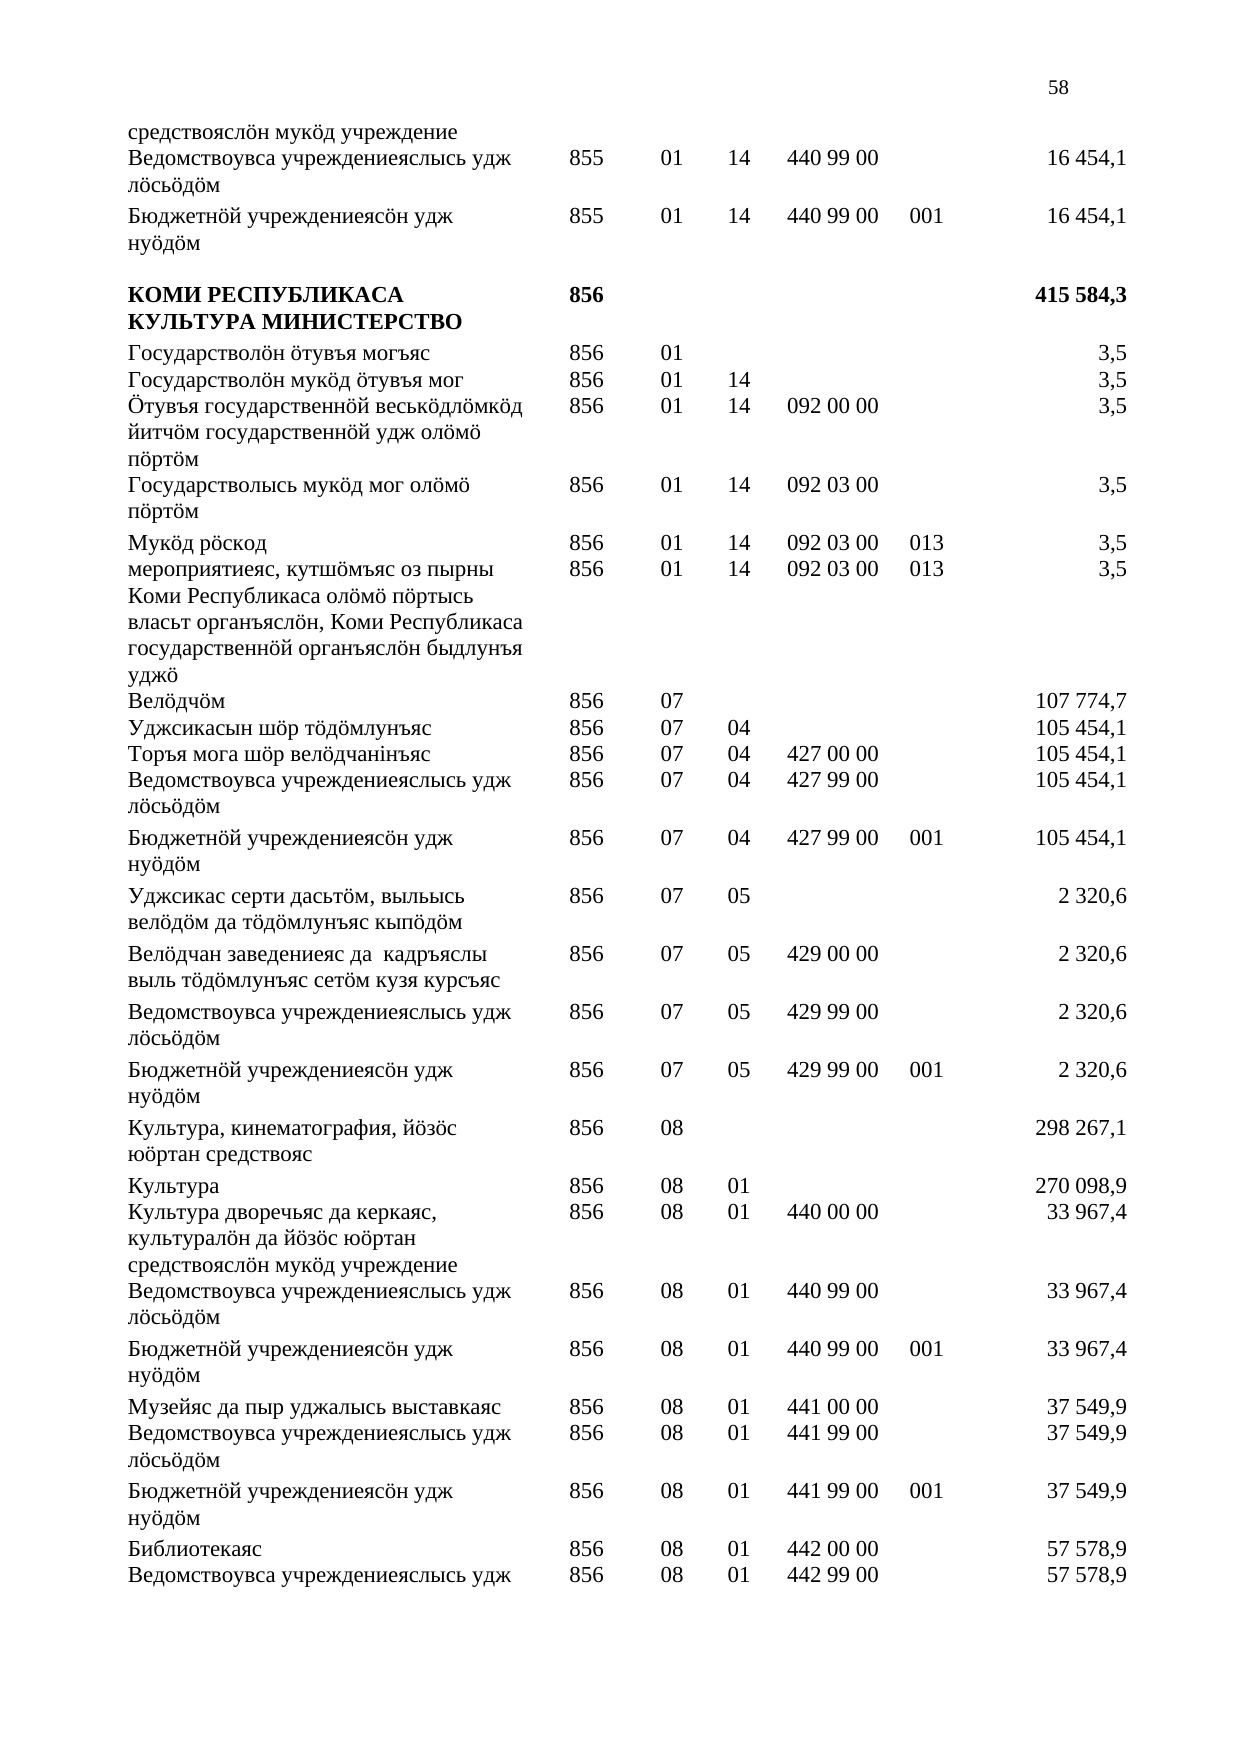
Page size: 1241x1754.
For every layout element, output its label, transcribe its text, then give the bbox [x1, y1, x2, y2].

table_cell 092 03 00 [776, 555, 889, 687]
table_cell 57 578,9 [964, 1561, 1133, 1588]
table_cell 001 [889, 1056, 964, 1114]
table_cell 092 03 00 [776, 471, 889, 529]
table_cell [889, 392, 964, 471]
table_cell 01 [701, 1335, 776, 1393]
table_cell 856 [530, 714, 643, 740]
table_cell 3,5 [964, 366, 1133, 392]
table_cell 01 [643, 471, 701, 529]
table_cell Бюджетнöй учреждениеясöн удж нуöдöм [122, 203, 530, 281]
table_cell 14 [701, 203, 776, 281]
table_cell 07 [643, 940, 701, 998]
table_cell 105 454,1 [964, 824, 1133, 882]
table_cell 440 99 00 [776, 145, 889, 202]
table_cell Культура дворечьяс да керкаяс, культуралöн да йöзöс юöртан средствояслöн мукöд учреждение [122, 1198, 530, 1277]
table_cell 441 99 00 [776, 1419, 889, 1477]
table_cell 2 320,6 [964, 1056, 1133, 1114]
table_cell [1133, 1561, 1170, 1588]
table_cell 440 00 00 [776, 1198, 889, 1277]
table_cell 33 967,4 [964, 1277, 1133, 1335]
table_cell 01 [701, 1198, 776, 1277]
table_cell 07 [643, 824, 701, 882]
table_cell [1133, 714, 1170, 740]
table_cell 14 [701, 555, 776, 687]
table_cell [889, 1198, 964, 1277]
table_cell 856 [530, 1535, 643, 1561]
table_cell 08 [643, 1277, 701, 1335]
table_cell Бюджетнöй учреждениеясöн удж нуöдöм [122, 1335, 530, 1393]
table_cell 856 [530, 940, 643, 998]
table_cell 14 [701, 145, 776, 202]
table_cell 08 [643, 1198, 701, 1277]
table_cell 2 320,6 [964, 940, 1133, 998]
table_cell [1133, 824, 1170, 882]
table_cell 442 99 00 [776, 1561, 889, 1588]
table_cell 2 320,6 [964, 882, 1133, 940]
table_cell 3,5 [964, 471, 1133, 529]
table_cell 01 [701, 1419, 776, 1477]
table_cell 07 [643, 714, 701, 740]
table_cell 855 [530, 145, 643, 202]
table_cell 856 [530, 471, 643, 529]
table_cell 01 [643, 145, 701, 202]
table_cell 33 967,4 [964, 1198, 1133, 1277]
table_cell [889, 1277, 964, 1335]
table_cell 07 [643, 882, 701, 940]
table_cell 05 [701, 998, 776, 1056]
table_cell 440 99 00 [776, 1335, 889, 1393]
table_cell 856 [530, 740, 643, 766]
table_cell [1133, 145, 1170, 202]
table_cell [889, 766, 964, 824]
table_cell 07 [643, 1056, 701, 1114]
table_cell 08 [643, 1335, 701, 1393]
table_cell [889, 1172, 964, 1198]
table_cell Культура [122, 1172, 530, 1198]
table_cell 07 [643, 766, 701, 824]
table_cell Ведомствоувса учреждениеяслысь удж лöсьöдöм [122, 1419, 530, 1477]
table_cell 856 [530, 824, 643, 882]
table_cell [1133, 1419, 1170, 1477]
table_cell [776, 118, 889, 144]
table_cell Уджсикас серти дасьтöм, выльысь велöдöм да тöдöмлунъяс кыпöдöм [122, 882, 530, 940]
table_cell Торъя мога шöр велöдчанiнъяс [122, 740, 530, 766]
table_cell 04 [701, 714, 776, 740]
table_cell 05 [701, 882, 776, 940]
table_cell 01 [701, 1277, 776, 1335]
table_cell 856 [530, 1056, 643, 1114]
table_cell [1133, 1335, 1170, 1393]
table_cell Государстволöн öтувъя могъяс [122, 339, 530, 366]
table_cell [1133, 940, 1170, 998]
table_cell [1133, 687, 1170, 713]
table_cell 05 [701, 1056, 776, 1114]
table_cell 856 [530, 1335, 643, 1393]
table_cell 001 [889, 1477, 964, 1535]
table_cell 14 [701, 471, 776, 529]
table_cell Ведомствоувса учреждениеяслысь удж лöсьöдöм [122, 766, 530, 824]
table_cell 05 [701, 940, 776, 998]
table_cell 01 [643, 392, 701, 471]
table_cell 856 [530, 555, 643, 687]
table_cell 427 00 00 [776, 740, 889, 766]
table_cell Ведомствоувса учреждениеяслысь удж лöсьöдöм [122, 1277, 530, 1335]
table_cell 270 098,9 [964, 1172, 1133, 1198]
table_cell [1133, 339, 1170, 366]
table_cell 08 [643, 1561, 701, 1588]
table_cell 856 [530, 687, 643, 713]
table_cell [889, 740, 964, 766]
table_cell [643, 281, 701, 339]
table_cell [1133, 203, 1170, 281]
table_cell [1133, 281, 1170, 339]
table_cell [889, 940, 964, 998]
table_cell 07 [643, 998, 701, 1056]
table_cell 37 549,9 [964, 1393, 1133, 1419]
table_cell 01 [701, 1172, 776, 1198]
table_cell [1133, 392, 1170, 471]
table_cell 856 [530, 998, 643, 1056]
table_cell 08 [643, 1535, 701, 1561]
table_cell [776, 339, 889, 366]
table_cell 001 [889, 824, 964, 882]
table_cell 856 [530, 1393, 643, 1419]
table_cell [643, 118, 701, 144]
table_cell [889, 1561, 964, 1588]
table_cell [1133, 529, 1170, 555]
table_cell [889, 339, 964, 366]
table_cell 01 [643, 555, 701, 687]
table_cell 855 [530, 203, 643, 281]
table_cell 856 [530, 529, 643, 555]
table_cell [889, 471, 964, 529]
table_cell 07 [643, 687, 701, 713]
table_cell [1133, 471, 1170, 529]
table_cell Мукöд рöскод [122, 529, 530, 555]
table_cell [889, 1393, 964, 1419]
table_cell [1133, 766, 1170, 824]
table_cell [701, 687, 776, 713]
table_cell [776, 366, 889, 392]
table_cell [701, 281, 776, 339]
table_cell [1133, 555, 1170, 687]
table_cell 856 [530, 1419, 643, 1477]
table_cell 427 99 00 [776, 824, 889, 882]
table_cell 105 454,1 [964, 766, 1133, 824]
table_cell 08 [643, 1477, 701, 1535]
table_cell Велöдчан заведениеяс да кадръяслы выль тöдöмлунъяс сетöм кузя курсъяс [122, 940, 530, 998]
table_cell 856 [530, 339, 643, 366]
table_cell КОМИ РЕСПУБЛИКАСА КУЛЬТУРА МИНИСТЕРСТВО [122, 281, 530, 339]
table_cell Государстволысь мукöд мог олöмö пöртöм [122, 471, 530, 529]
table_cell 14 [701, 529, 776, 555]
table_cell 013 [889, 529, 964, 555]
table_cell 3,5 [964, 339, 1133, 366]
table_cell [1133, 1172, 1170, 1198]
table_cell Культура, кинематография, йöзöс юöртан средствояс [122, 1114, 530, 1172]
table_cell Музейяс да пыр уджалысь выставкаяс [122, 1393, 530, 1419]
table_cell 08 [643, 1393, 701, 1419]
table_cell Ведомствоувса учреждениеяслысь удж [122, 1561, 530, 1588]
table_cell 856 [530, 1561, 643, 1588]
table_cell 16 454,1 [964, 203, 1133, 281]
table_cell [1133, 998, 1170, 1056]
table_cell 013 [889, 555, 964, 687]
table_cell 856 [530, 882, 643, 940]
table_cell Уджсикасын шöр тöдöмлунъяс [122, 714, 530, 740]
table_cell 04 [701, 766, 776, 824]
table_cell 856 [530, 1172, 643, 1198]
table_cell 001 [889, 203, 964, 281]
table_cell [1133, 1114, 1170, 1172]
table_cell 33 967,4 [964, 1335, 1133, 1393]
table_cell [776, 1172, 889, 1198]
table_cell [889, 145, 964, 202]
table_cell 01 [643, 339, 701, 366]
table_cell 856 [530, 281, 643, 339]
table_cell [1133, 1477, 1170, 1535]
table_cell [1133, 118, 1170, 144]
table_cell [1133, 882, 1170, 940]
table_cell [1133, 366, 1170, 392]
table_cell Государстволöн мукöд öтувъя мог [122, 366, 530, 392]
table_cell [889, 998, 964, 1056]
table_cell 092 03 00 [776, 529, 889, 555]
table_cell мероприятиеяс, кутшöмъяс оз пырны Коми Республикаса олöмö пöртысь власьт органъяслöн, Коми Республикаса государственнöй органъяслöн быдлунъя уджö [122, 555, 530, 687]
table_cell [889, 1114, 964, 1172]
table_cell 37 549,9 [964, 1477, 1133, 1535]
table_cell [889, 714, 964, 740]
table_cell 01 [643, 366, 701, 392]
table_cell 3,5 [964, 555, 1133, 687]
table_cell 01 [701, 1535, 776, 1561]
table_cell 429 99 00 [776, 998, 889, 1056]
table_cell Ведомствоувса учреждениеяслысь удж лöсьöдöм [122, 998, 530, 1056]
table_cell [701, 118, 776, 144]
table_cell 298 267,1 [964, 1114, 1133, 1172]
table_cell Бюджетнöй учреждениеясöн удж нуöдöм [122, 1056, 530, 1114]
table_cell [889, 281, 964, 339]
table_cell 105 454,1 [964, 714, 1133, 740]
table_cell [1133, 1535, 1170, 1561]
table_cell 08 [643, 1114, 701, 1172]
table_cell Бюджетнöй учреждениеясöн удж нуöдöм [122, 1477, 530, 1535]
table_cell [776, 281, 889, 339]
table_cell 01 [643, 203, 701, 281]
table_cell [1133, 1393, 1170, 1419]
table_cell 14 [701, 392, 776, 471]
table_cell [530, 118, 643, 144]
table_cell 441 99 00 [776, 1477, 889, 1535]
table_cell 856 [530, 1114, 643, 1172]
table_cell 08 [643, 1172, 701, 1198]
table_cell 856 [530, 1277, 643, 1335]
table_cell [1133, 740, 1170, 766]
table_cell 04 [701, 824, 776, 882]
table_cell 07 [643, 740, 701, 766]
table_cell 08 [643, 1419, 701, 1477]
table_cell Бюджетнöй учреждениеясöн удж нуöдöм [122, 824, 530, 882]
table_cell Öтувъя государственнöй веськöдлöмкöд йитчöм государственнöй удж олöмö пöртöм [122, 392, 530, 471]
table_cell 2 320,6 [964, 998, 1133, 1056]
table_cell Ведомствоувса учреждениеяслысь удж лöсьöдöм [122, 145, 530, 202]
table_cell 440 99 00 [776, 203, 889, 281]
table_cell 092 00 00 [776, 392, 889, 471]
table_cell Библиотекаяс [122, 1535, 530, 1561]
table_cell 856 [530, 1198, 643, 1277]
table_cell 856 [530, 766, 643, 824]
table_cell [1133, 1277, 1170, 1335]
table_cell 856 [530, 392, 643, 471]
table_cell [776, 714, 889, 740]
table_cell [1133, 1198, 1170, 1277]
table_cell [1133, 1056, 1170, 1114]
table_cell [889, 1419, 964, 1477]
table_cell [964, 118, 1133, 144]
table_cell Велöдчöм [122, 687, 530, 713]
table_cell 01 [701, 1393, 776, 1419]
table_cell 415 584,3 [964, 281, 1133, 339]
table_cell 3,5 [964, 392, 1133, 471]
table_cell [701, 1114, 776, 1172]
table_cell [776, 1114, 889, 1172]
table_cell [776, 687, 889, 713]
table_cell 442 00 00 [776, 1535, 889, 1561]
table_cell 429 00 00 [776, 940, 889, 998]
table_cell средствояслöн мукöд учреждение [122, 118, 530, 144]
table_cell 441 00 00 [776, 1393, 889, 1419]
table_cell [889, 882, 964, 940]
table_cell [889, 687, 964, 713]
table_cell 440 99 00 [776, 1277, 889, 1335]
table_cell 427 99 00 [776, 766, 889, 824]
table_cell 16 454,1 [964, 145, 1133, 202]
table_cell 001 [889, 1335, 964, 1393]
table_cell 01 [701, 1561, 776, 1588]
table_cell 429 99 00 [776, 1056, 889, 1114]
table_cell [776, 882, 889, 940]
table_cell 37 549,9 [964, 1419, 1133, 1477]
table_cell 105 454,1 [964, 740, 1133, 766]
table_cell 3,5 [964, 529, 1133, 555]
table_cell 01 [701, 1477, 776, 1535]
table_cell 04 [701, 740, 776, 766]
table_cell 856 [530, 366, 643, 392]
table_cell 14 [701, 366, 776, 392]
table_cell 107 774,7 [964, 687, 1133, 713]
table_cell 57 578,9 [964, 1535, 1133, 1561]
table_cell [889, 366, 964, 392]
table_cell 01 [643, 529, 701, 555]
table_cell [889, 118, 964, 144]
table_cell 856 [530, 1477, 643, 1535]
table_cell [889, 1535, 964, 1561]
table_cell [701, 339, 776, 366]
